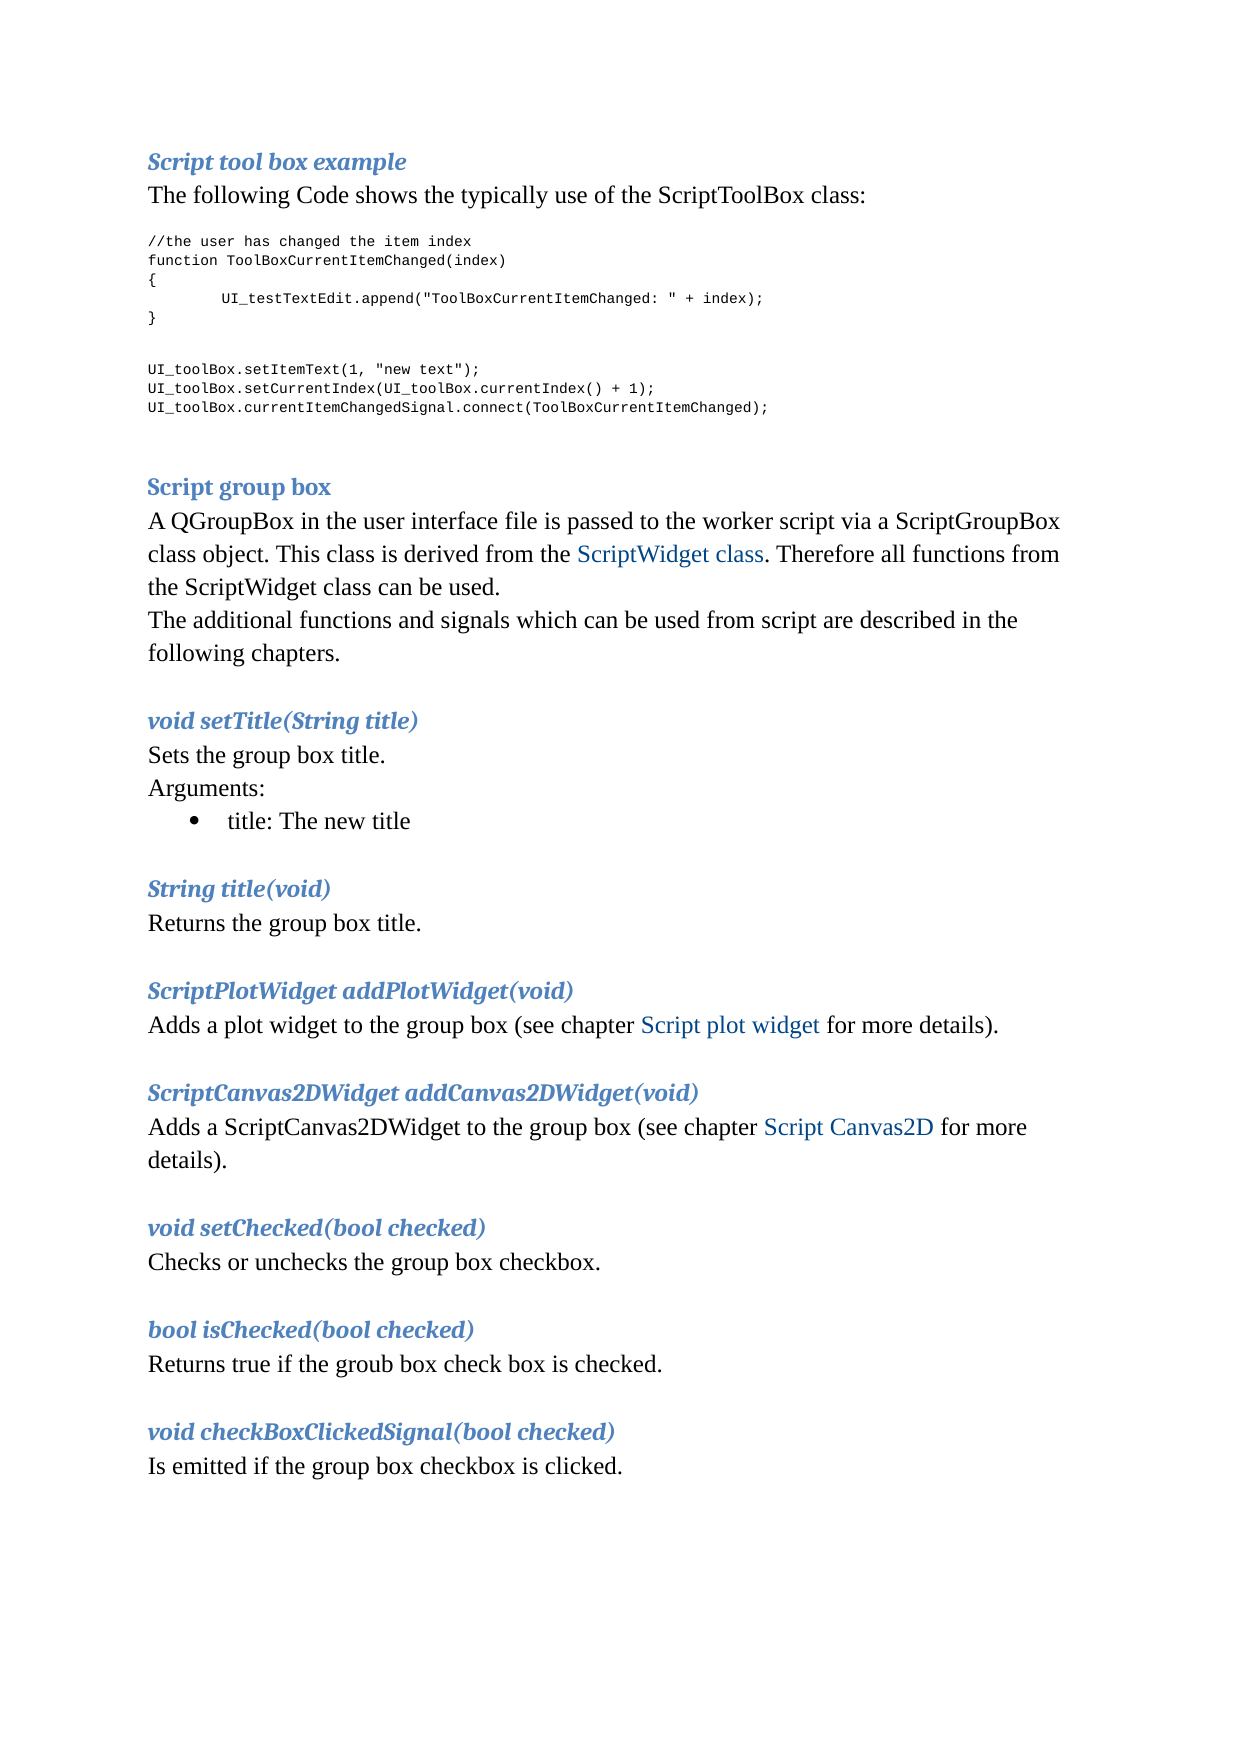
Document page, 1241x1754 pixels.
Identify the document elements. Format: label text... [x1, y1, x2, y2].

text Is emitted if the group box checkbox is clicked. [148, 1451, 1093, 1480]
subtitle bool isChecked(bool checked) [148, 1316, 1093, 1345]
subtitle void setTitle(String title) [148, 707, 1093, 736]
text The additional functions and signals which can be used from script are described in the following chapters. [148, 605, 1093, 667]
text { [148, 272, 1093, 289]
text Returns the group box title. [148, 908, 1093, 937]
text Sets the group box title. [148, 740, 1093, 769]
list title: The new title [190, 806, 1093, 835]
subtitle void setChecked(bool checked) [148, 1214, 1093, 1243]
subtitle ScriptPlotWidget addPlotWidget(void) [148, 977, 1093, 1006]
text function ToolBoxCurrentItemChanged(index) [148, 253, 1093, 270]
text UI_toolBox.setItemText(1, "new text"); [148, 362, 1093, 379]
text UI_toolBox.currentItemChangedSignal.connect(ToolBoxCurrentItemChanged); [148, 400, 1093, 417]
subtitle ScriptCanvas2DWidget addCanvas2DWidget(void) [148, 1079, 1093, 1108]
text UI_testTextEdit.append("ToolBoxCurrentItemChanged: " + index); [148, 291, 1093, 308]
text Adds a plot widget to the group box (see chapter Script plot widget for more details). [148, 1010, 1093, 1039]
text Returns true if the groub box check box is checked. [148, 1349, 1093, 1378]
subtitle Script tool box example [148, 148, 1093, 176]
text Checks or unchecks the group box checkbox. [148, 1247, 1093, 1276]
text Arguments: [148, 773, 1093, 802]
text Adds a ScriptCanvas2DWidget to the group box (see chapter Script Canvas2D for more details). [148, 1112, 1093, 1174]
text } [148, 310, 1093, 327]
subtitle Script group box [148, 473, 1093, 502]
text A QGroupBox in the user interface file is passed to the worker script via a ScriptGroupBox class object. This class is derived from the ScriptWidget class. Therefore all functions from the ScriptWidget class can be used. [148, 506, 1093, 601]
text The following Code shows the typically use of the ScriptToolBox class: [148, 181, 1093, 209]
subtitle String title(void) [148, 875, 1093, 904]
text //the user has changed the item index [148, 234, 1093, 251]
subtitle void checkBoxClickedSignal(bool checked) [148, 1418, 1093, 1447]
text UI_toolBox.setCurrentIndex(UI_toolBox.currentIndex() + 1); [148, 381, 1093, 398]
